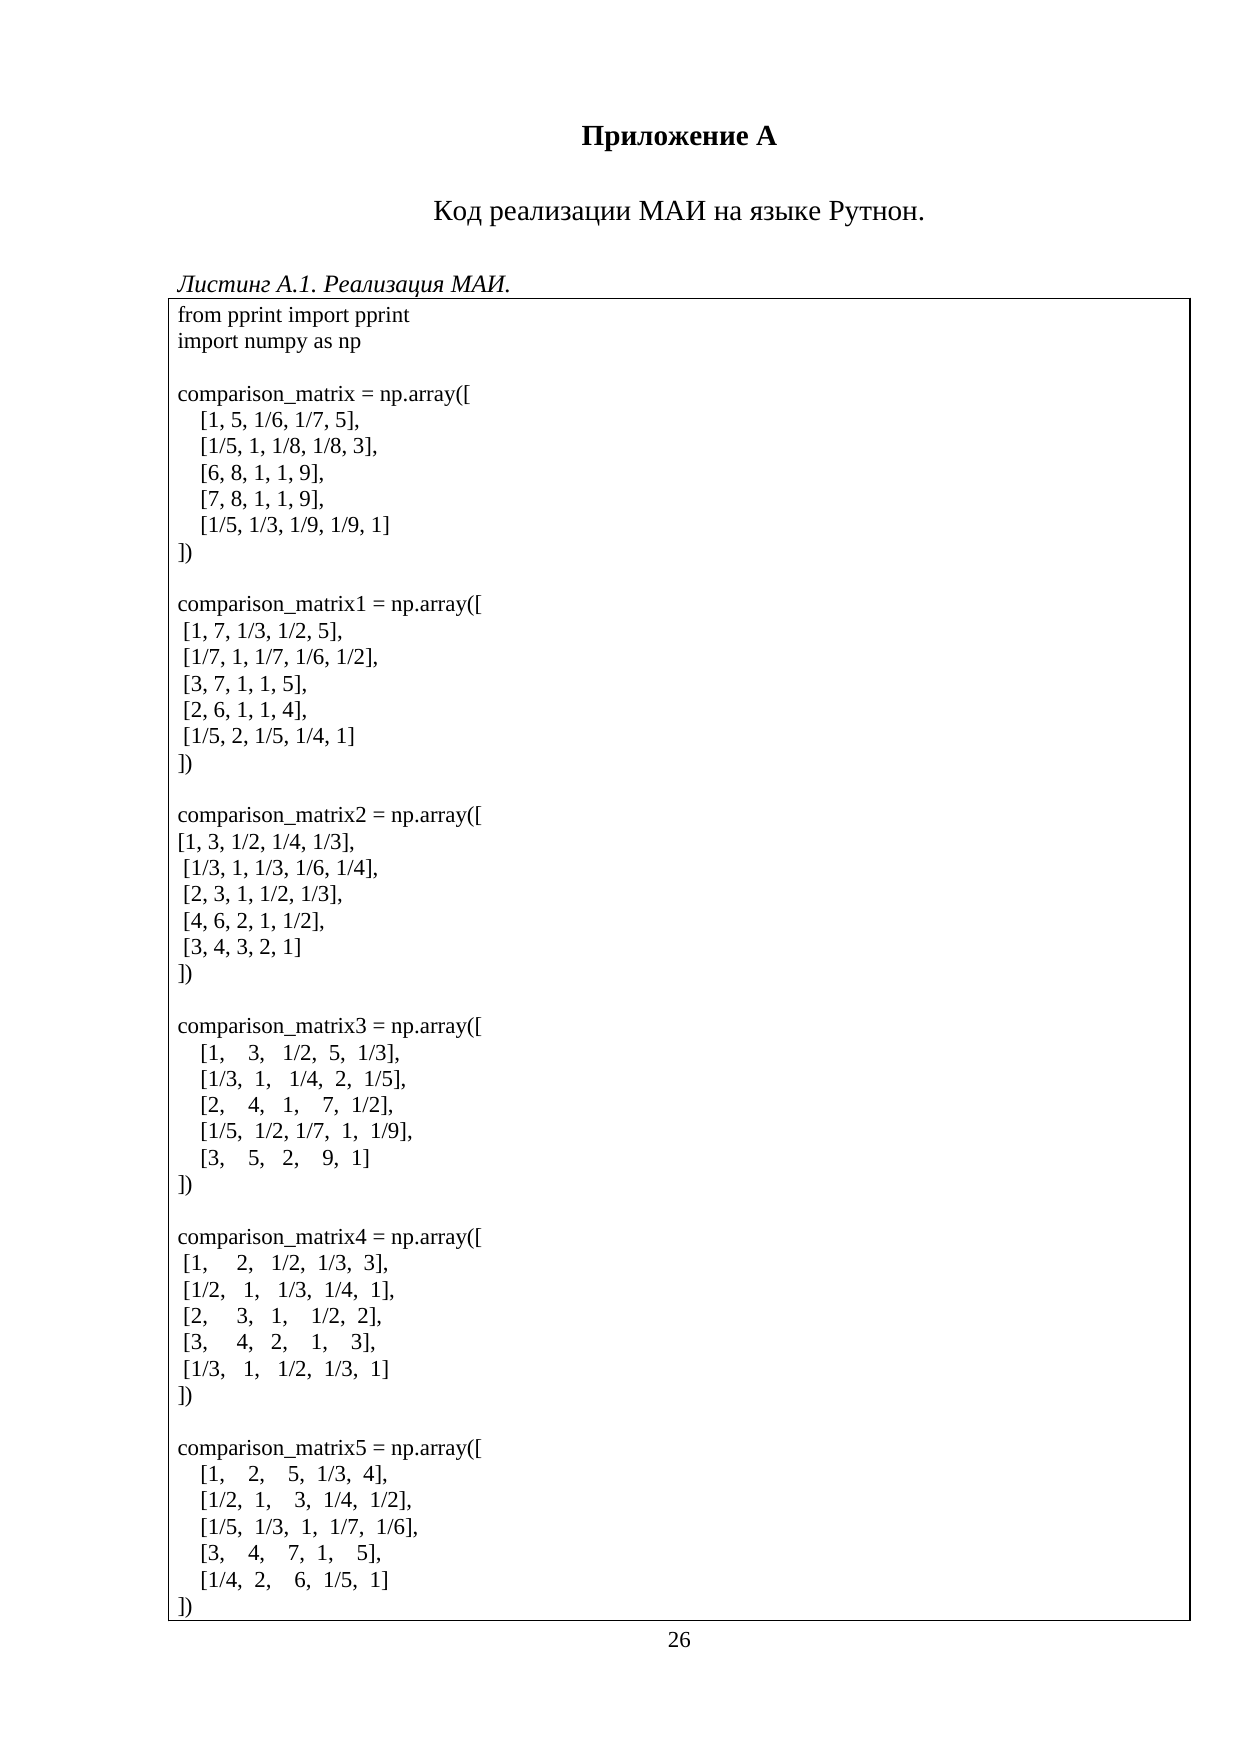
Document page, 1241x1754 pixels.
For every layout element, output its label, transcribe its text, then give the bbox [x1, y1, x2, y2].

text [1, 2, 1/2, 1/3, 3], [177, 1249, 1181, 1276]
text [1/5, 1, 1/8, 1/8, 3], [177, 432, 1181, 459]
text [1/5, 1/3, 1, 1/7, 1/6], [177, 1513, 1181, 1539]
text import numpy as np [177, 327, 1181, 353]
text [1/4, 2, 6, 1/5, 1] [177, 1566, 1181, 1589]
text comparison_matrix = np.array([ [177, 380, 1181, 406]
text ]) [177, 959, 1181, 986]
text from pprint import pprint [169, 299, 1189, 327]
text [1/2, 1, 1/3, 1/4, 1], [177, 1276, 1181, 1302]
text ]) [177, 1170, 1181, 1197]
text comparison_matrix5 = np.array([ [177, 1434, 1181, 1460]
text [1/5, 2, 1/5, 1/4, 1] [177, 722, 1181, 749]
text [3, 4, 3, 2, 1] [177, 933, 1181, 959]
text [1/2, 1, 3, 1/4, 1/2], [177, 1487, 1181, 1513]
text [1, 5, 1/6, 1/7, 5], [177, 406, 1181, 432]
text [1/7, 1, 1/7, 1/6, 1/2], [177, 643, 1181, 669]
text Листинг А.1. Реализация МАИ. [177, 269, 1181, 297]
text [7, 8, 1, 1, 9], [177, 485, 1181, 511]
text [3, 7, 1, 1, 5], [177, 669, 1181, 696]
text comparison_matrix4 = np.array([ [177, 1223, 1181, 1249]
text [6, 8, 1, 1, 9], [177, 459, 1181, 485]
text ]) [177, 1381, 1181, 1407]
text [1, 3, 1/2, 5, 1/3], [177, 1038, 1181, 1065]
text [1, 7, 1/3, 1/2, 5], [177, 617, 1181, 643]
text [2, 3, 1, 1/2, 1/3], [177, 880, 1181, 907]
text Код реализации МАИ на языке Рутнон. [177, 193, 1181, 227]
text [2, 6, 1, 1, 4], [177, 696, 1181, 722]
text ]) [177, 749, 1181, 775]
text [1/3, 1, 1/3, 1/6, 1/4], [177, 854, 1181, 880]
text ]) [177, 538, 1181, 564]
text [1/5, 1/2, 1/7, 1, 1/9], [177, 1118, 1181, 1144]
text [1, 3, 1/2, 1/4, 1/3], [177, 828, 1181, 854]
text [2, 4, 1, 7, 1/2], [177, 1091, 1181, 1118]
text [1/3, 1, 1/2, 1/3, 1] [177, 1355, 1181, 1381]
text [1/5, 1/3, 1/9, 1/9, 1] [177, 511, 1181, 538]
text [1, 2, 5, 1/3, 4], [177, 1460, 1181, 1487]
text Приложение А [177, 118, 1181, 152]
text [4, 6, 2, 1, 1/2], [177, 907, 1181, 933]
text [3, 4, 2, 1, 3], [177, 1328, 1181, 1355]
text [2, 3, 1, 1/2, 2], [177, 1302, 1181, 1328]
text [3, 4, 7, 1, 5], [177, 1539, 1181, 1566]
text [3, 5, 2, 9, 1] [177, 1144, 1181, 1170]
text [1/3, 1, 1/4, 2, 1/5], [177, 1065, 1181, 1091]
text comparison_matrix2 = np.array([ [177, 801, 1181, 828]
text comparison_matrix3 = np.array([ [177, 1012, 1181, 1038]
text comparison_matrix1 = np.array([ [177, 591, 1181, 617]
text ]) [169, 1589, 1189, 1620]
